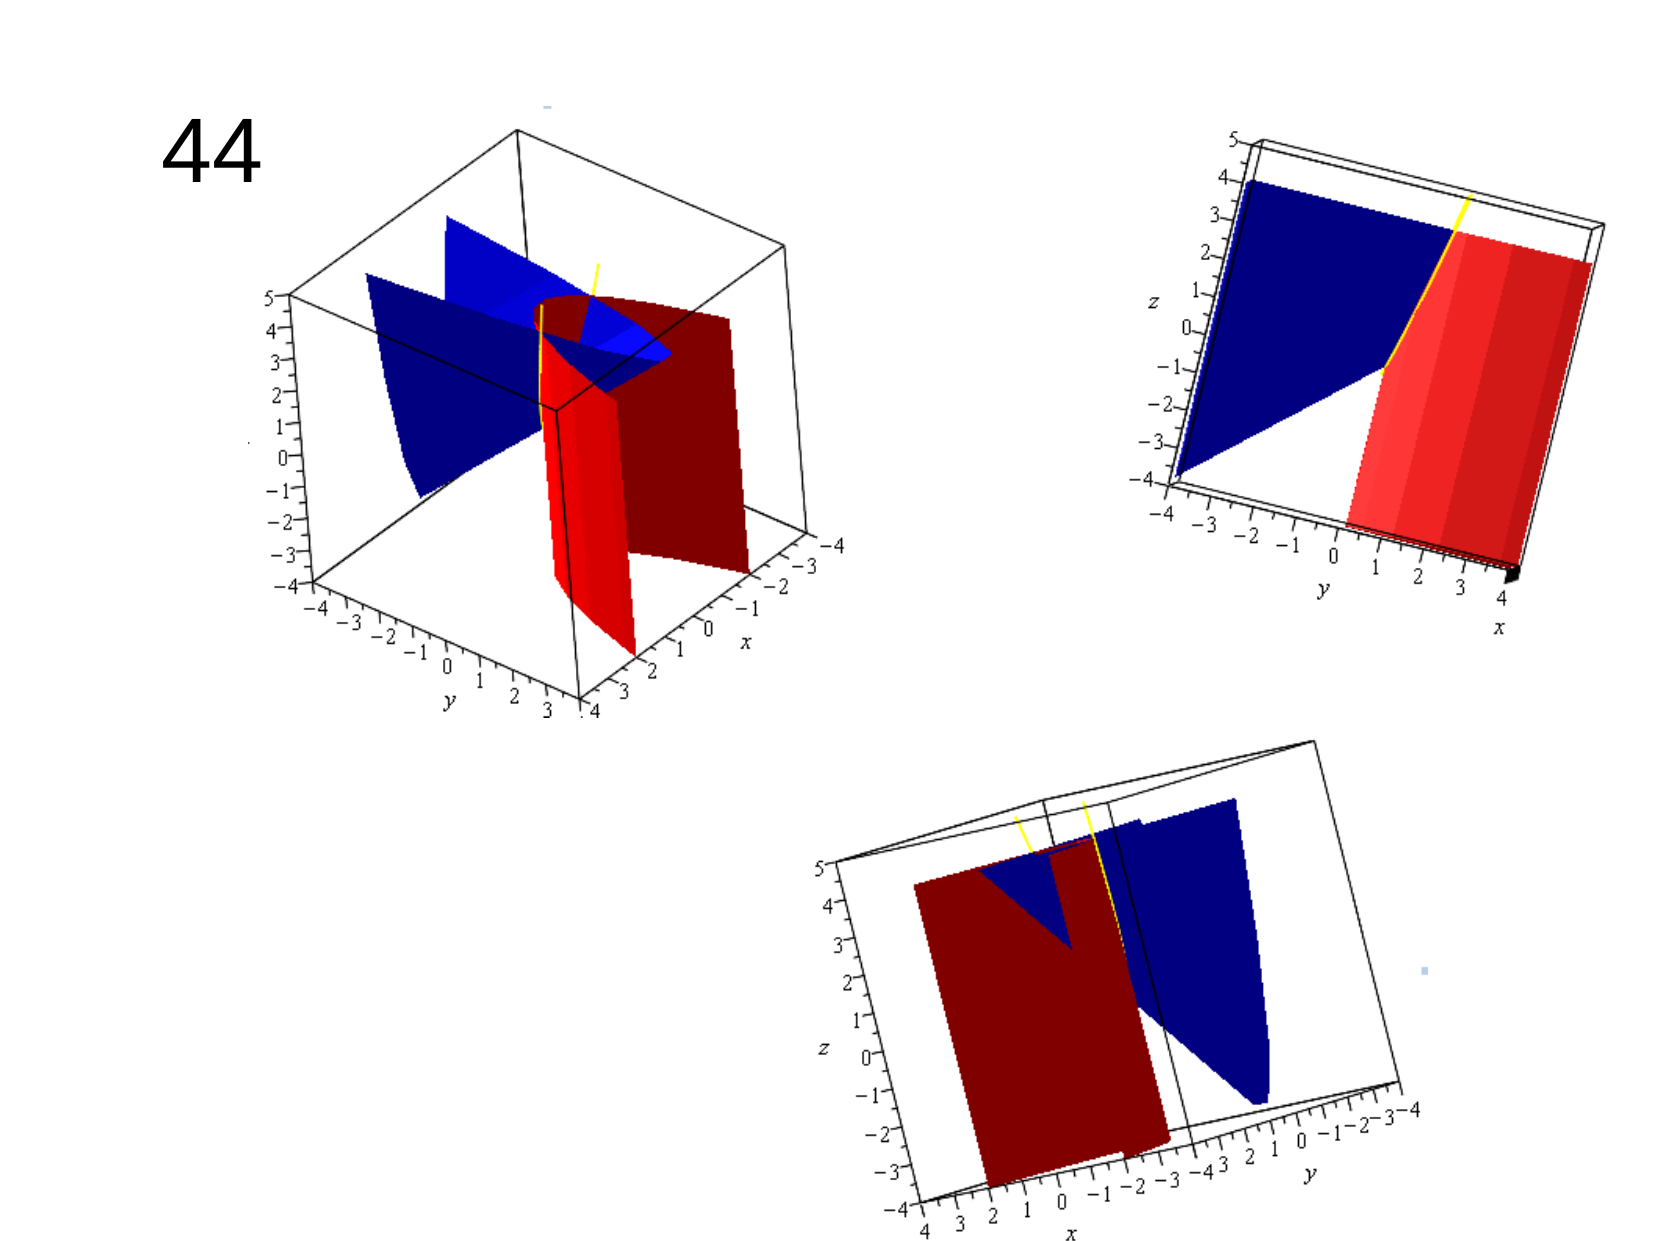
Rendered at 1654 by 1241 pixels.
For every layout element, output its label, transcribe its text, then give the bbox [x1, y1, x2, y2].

title 44 [0, 47, 957, 255]
picture [248, 255, 1428, 1241]
picture [1122, 94, 1649, 650]
